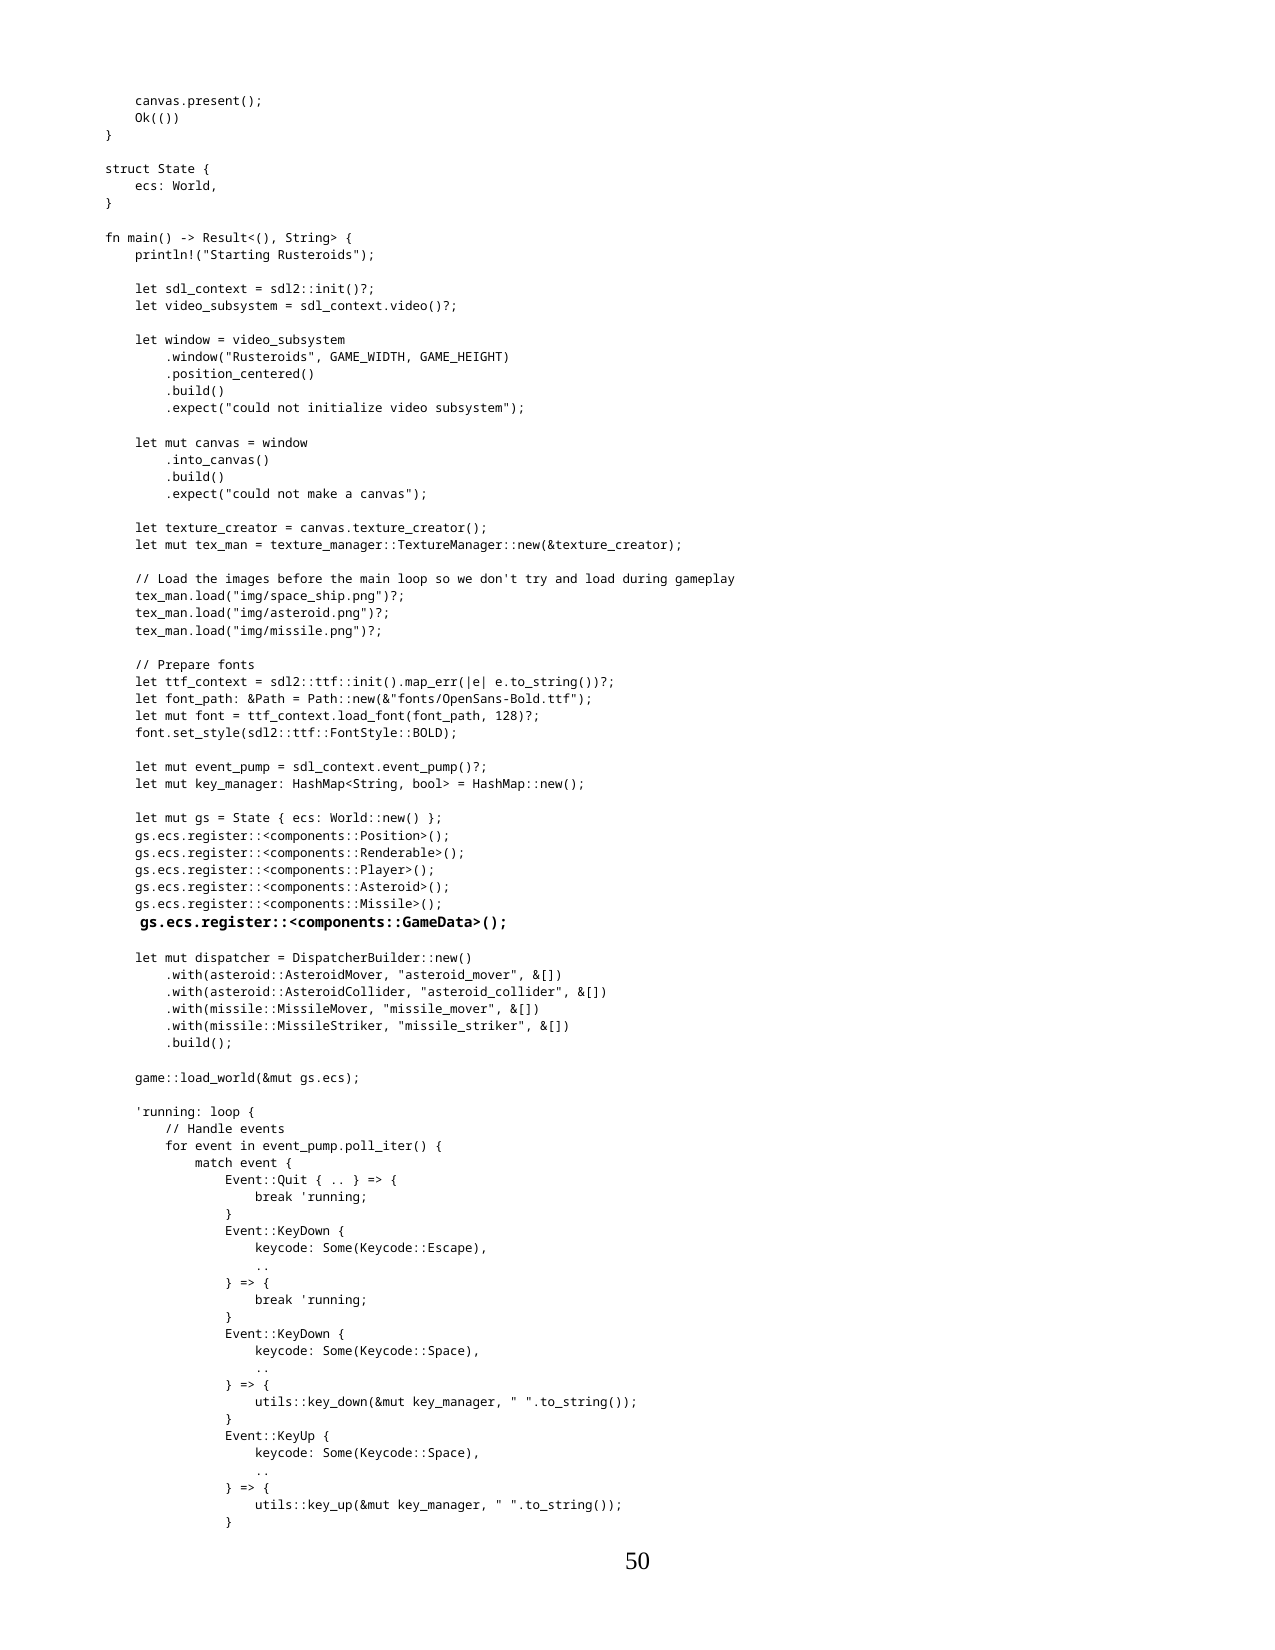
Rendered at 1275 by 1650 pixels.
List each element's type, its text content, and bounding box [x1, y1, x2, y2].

text .. [105, 1257, 1170, 1274]
text let ttf_context = sdl2::ttf::init().map_err(|e| e.to_string())?; [105, 673, 1170, 690]
text utils::key_up(&mut key_manager, " ".to_string()); [105, 1496, 1170, 1513]
text .. [105, 1462, 1170, 1479]
text break 'running; [105, 1188, 1170, 1205]
text gs.ecs.register::<components::Position>(); [105, 827, 1170, 844]
text let mut key_manager: HashMap<String, bool> = HashMap::new(); [105, 775, 1170, 792]
text Event::Quit { .. } => { [105, 1171, 1170, 1188]
text for event in event_pump.poll_iter() { [105, 1137, 1170, 1154]
text keycode: Some(Keycode::Escape), [105, 1239, 1170, 1257]
text gs.ecs.register::<components::GameData>(); [105, 912, 1170, 932]
text Event::KeyUp { [105, 1427, 1170, 1444]
text let video_subsystem = sdl_context.video()?; [105, 297, 1170, 314]
text canvas.present(); [105, 92, 1170, 109]
text .into_canvas() [105, 451, 1170, 468]
text font.set_style(sdl2::ttf::FontStyle::BOLD); [105, 724, 1170, 741]
text Ok(()) [105, 109, 1170, 126]
text 'running: loop { [105, 1103, 1170, 1120]
text struct State { [105, 160, 1170, 177]
text .build() [105, 382, 1170, 399]
text } => { [105, 1479, 1170, 1496]
text Event::KeyDown { [105, 1222, 1170, 1239]
text } [105, 1308, 1170, 1325]
text .build() [105, 468, 1170, 485]
text // Prepare fonts [105, 656, 1170, 673]
text let font_path: &Path = Path::new(&"fonts/OpenSans-Bold.ttf"); [105, 690, 1170, 707]
text // Load the images before the main loop so we don't try and load during gameplay [105, 570, 1170, 587]
text let mut canvas = window [105, 434, 1170, 451]
text tex_man.load("img/missile.png")?; [105, 622, 1170, 639]
text } [105, 194, 1170, 212]
text utils::key_down(&mut key_manager, " ".to_string()); [105, 1393, 1170, 1410]
text let mut event_pump = sdl_context.event_pump()?; [105, 758, 1170, 775]
text let window = video_subsystem [105, 331, 1170, 348]
text } => { [105, 1274, 1170, 1291]
text // Handle events [105, 1120, 1170, 1137]
text gs.ecs.register::<components::Asteroid>(); [105, 878, 1170, 895]
text println!("Starting Rusteroids"); [105, 246, 1170, 263]
text game::load_world(&mut gs.ecs); [105, 1069, 1170, 1086]
text let mut tex_man = texture_manager::TextureManager::new(&texture_creator); [105, 536, 1170, 553]
text break 'running; [105, 1291, 1170, 1308]
text } [105, 126, 1170, 143]
text } [105, 1410, 1170, 1427]
text keycode: Some(Keycode::Space), [105, 1444, 1170, 1462]
text .with(asteroid::AsteroidCollider, "asteroid_collider", &[]) [105, 983, 1170, 1000]
text let sdl_context = sdl2::init()?; [105, 280, 1170, 297]
text let mut gs = State { ecs: World::new() }; [105, 809, 1170, 827]
text } [105, 1513, 1170, 1530]
text Event::KeyDown { [105, 1325, 1170, 1342]
text .expect("could not make a canvas"); [105, 485, 1170, 502]
text let texture_creator = canvas.texture_creator(); [105, 519, 1170, 536]
text .position_centered() [105, 365, 1170, 382]
text .window("Rusteroids", GAME_WIDTH, GAME_HEIGHT) [105, 348, 1170, 365]
text tex_man.load("img/space_ship.png")?; [105, 587, 1170, 604]
text let mut dispatcher = DispatcherBuilder::new() [105, 949, 1170, 966]
text match event { [105, 1154, 1170, 1171]
text gs.ecs.register::<components::Player>(); [105, 861, 1170, 878]
text gs.ecs.register::<components::Renderable>(); [105, 844, 1170, 861]
text .build(); [105, 1034, 1170, 1052]
text .with(asteroid::AsteroidMover, "asteroid_mover", &[]) [105, 966, 1170, 983]
text .expect("could not initialize video subsystem"); [105, 399, 1170, 417]
text .with(missile::MissileStriker, "missile_striker", &[]) [105, 1017, 1170, 1034]
text .. [105, 1359, 1170, 1376]
text } [105, 1205, 1170, 1222]
text .with(missile::MissileMover, "missile_mover", &[]) [105, 1000, 1170, 1017]
text ecs: World, [105, 177, 1170, 194]
text tex_man.load("img/asteroid.png")?; [105, 604, 1170, 622]
text gs.ecs.register::<components::Missile>(); [105, 895, 1170, 912]
text let mut font = ttf_context.load_font(font_path, 128)?; [105, 707, 1170, 724]
text keycode: Some(Keycode::Space), [105, 1342, 1170, 1359]
text fn main() -> Result<(), String> { [105, 229, 1170, 246]
text } => { [105, 1376, 1170, 1393]
